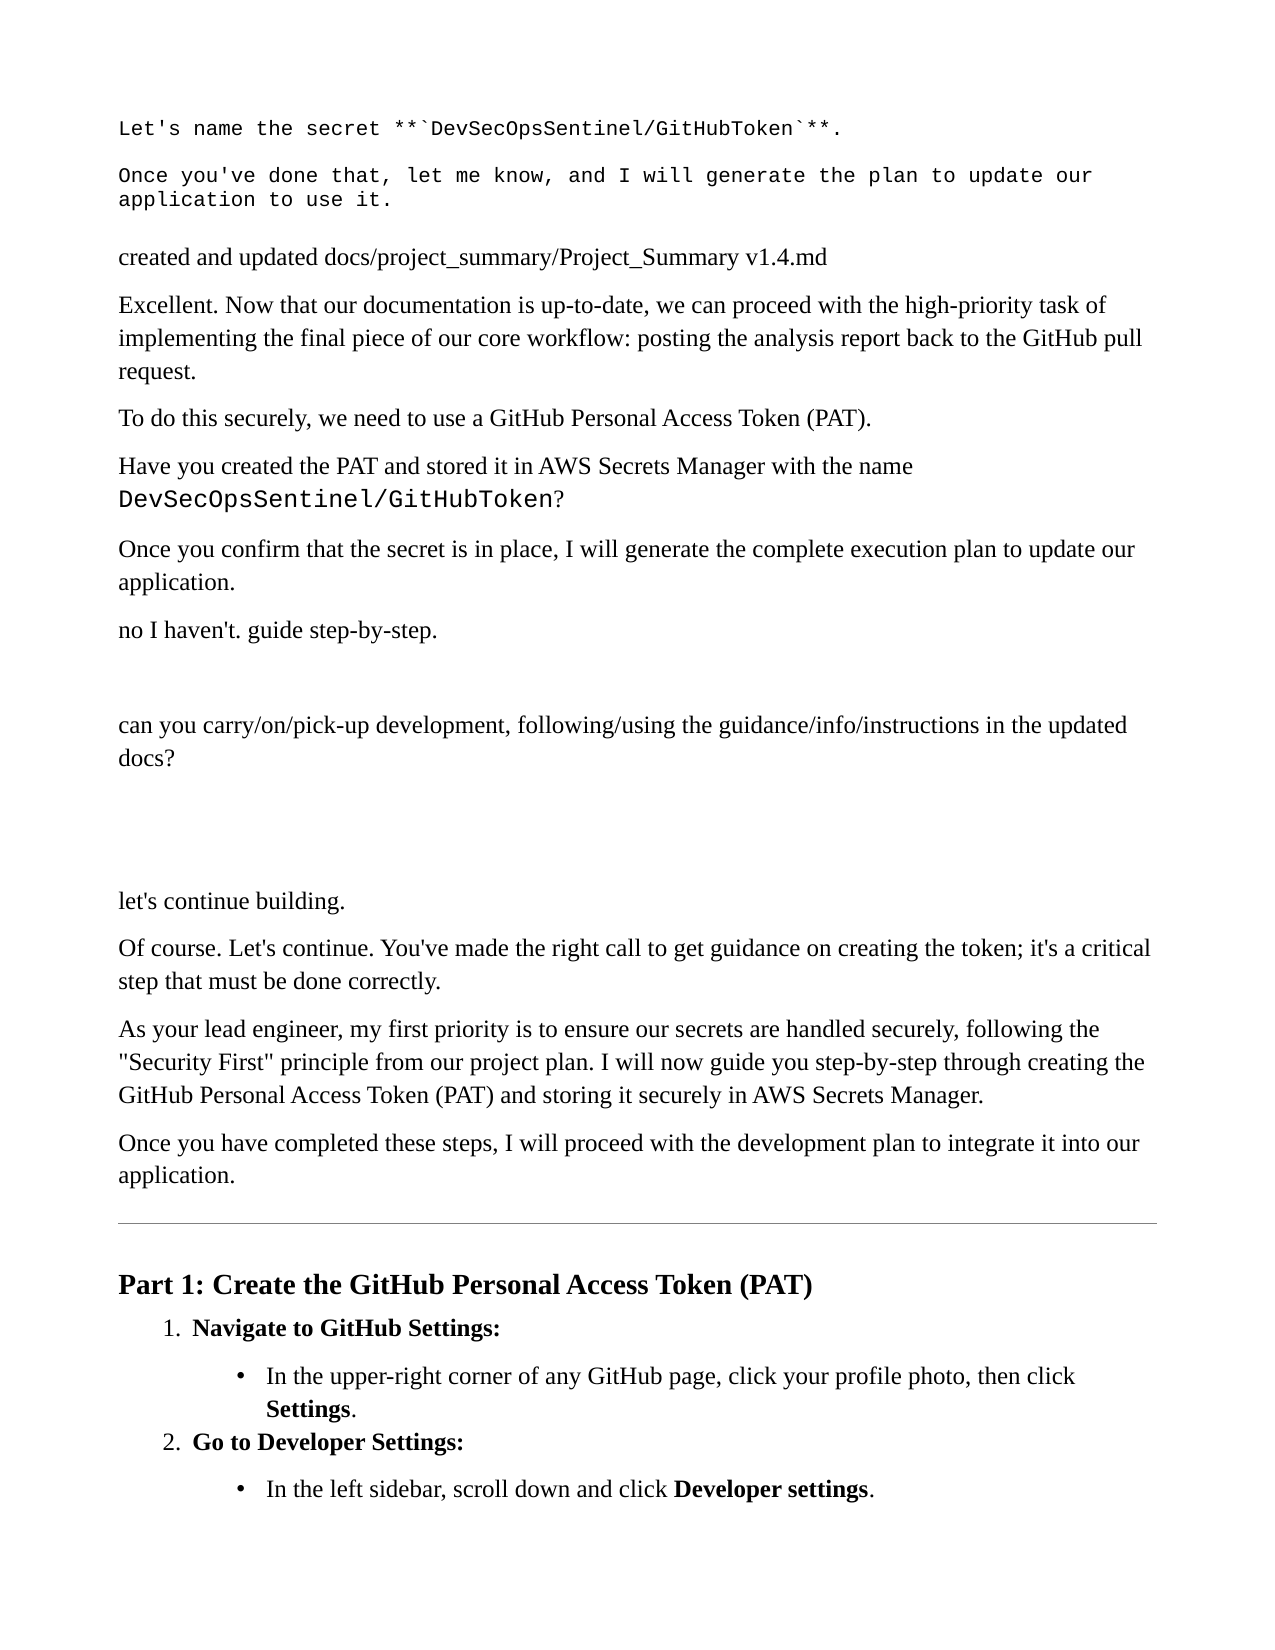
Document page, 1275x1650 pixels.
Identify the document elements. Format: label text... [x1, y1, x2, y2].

list In the left sidebar, scroll down and click Developer settings. [236, 1474, 1157, 1503]
text created and updated docs/project_summary/Project_Summary v1.4.md [118, 242, 1157, 271]
text Once you confirm that the secret is in place, I will generate the complete execution plan to update our application. [118, 534, 1157, 596]
text can you carry/on/pick-up development, following/using the guidance/info/instructions in the updated docs? [118, 710, 1157, 772]
text As your lead engineer, my first priority is to ensure our secrets are handled securely, following the "Security First" principle from our project plan. I will now guide you step-by-step through creating the GitHub Personal Access Token (PAT) and storing it securely in AWS Secrets Manager. [118, 1014, 1157, 1109]
subtitle Part 1: Create the GitHub Personal Access Token (PAT) [118, 1267, 1157, 1301]
list Go to Developer Settings: [162, 1427, 1157, 1456]
text To do this securely, we need to use a GitHub Personal Access Token (PAT). [118, 403, 1157, 432]
text Once you've done that, let me know, and I will generate the plan to update our application to use it. [118, 165, 1157, 213]
text Excellent. Now that our documentation is up-to-date, we can proceed with the high-priority task of implementing the final piece of our core workflow: posting the analysis report back to the GitHub pull request. [118, 290, 1157, 384]
list In the upper-right corner of any GitHub page, click your profile photo, then click Settings. [236, 1361, 1157, 1422]
text Let's name the secret **`DevSecOpsSentinel/GitHubToken`**. [118, 118, 1157, 142]
text Of course. Let's continue. You've made the right call to get guidance on creating the token; it's a critical step that must be done correctly. [118, 933, 1157, 995]
text no I haven't. guide step-by-step. [118, 615, 1157, 643]
text Have you created the PAT and stored it in AWS Secrets Manager with the name DevSecOpsSentinel/GitHubToken? [118, 451, 1157, 515]
text let's continue building. [118, 886, 1157, 914]
text Once you have completed these steps, I will proceed with the development plan to integrate it into our application. [118, 1128, 1157, 1189]
list Navigate to GitHub Settings: [162, 1313, 1157, 1342]
